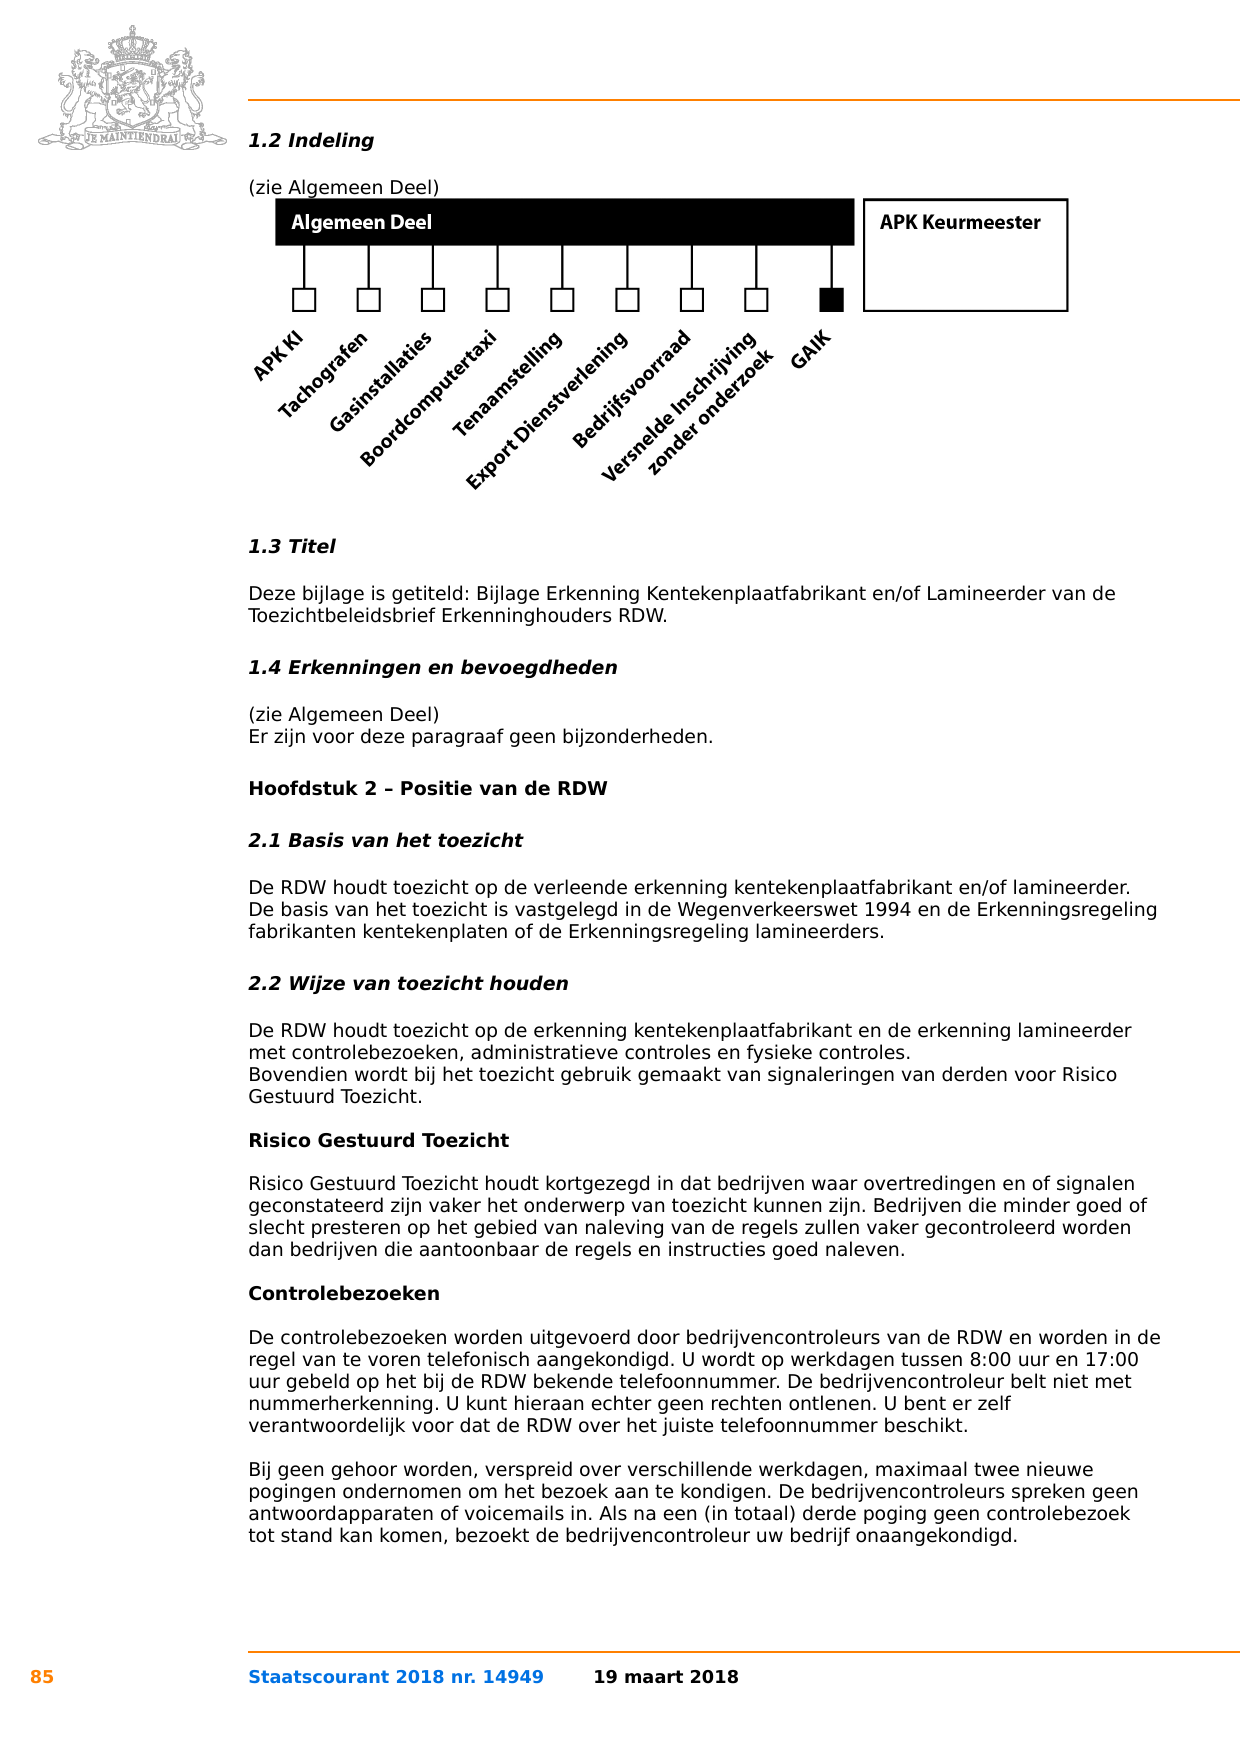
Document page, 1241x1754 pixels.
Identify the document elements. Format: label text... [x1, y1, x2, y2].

subtitle 2.2 Wijze van toezicht houden [248, 973, 1163, 995]
text Er zijn voor deze paragraaf geen bijzonderheden. [248, 726, 1163, 748]
subtitle Hoofdstuk 2 – Positie van de RDW [248, 778, 1163, 800]
subtitle 1.3 Titel [248, 536, 1163, 558]
picture [248, 198, 1069, 506]
picture [38, 25, 227, 150]
text De RDW houdt toezicht op de erkenning kentekenplaatfabrikant en de erkenning lamineerder met controlebezoeken, administratieve controles en fysieke controles. [248, 1020, 1163, 1064]
text Risico Gestuurd Toezicht houdt kortgezegd in dat bedrijven waar overtredingen en of signalen geconstateerd zijn vaker het onderwerp van toezicht kunnen zijn. Bedrijven die minder goed of slecht presteren op het gebied van naleving van de regels zullen vaker gecontroleerd worden dan bedrijven die aantoonbaar de regels en instructies goed naleven. [248, 1173, 1163, 1261]
subtitle 1.2 Indeling [248, 130, 1163, 152]
subtitle Risico Gestuurd Toezicht [248, 1129, 1163, 1151]
subtitle 2.1 Basis van het toezicht [248, 830, 1163, 852]
text Deze bijlage is getiteld: Bijlage Erkenning Kentekenplaatfabrikant en/of Lamineerder van de Toezichtbeleidsbrief Erkenninghouders RDW. [248, 583, 1163, 627]
text (zie Algemeen Deel) [248, 704, 1163, 726]
text (zie Algemeen Deel) [248, 177, 1163, 198]
subtitle Controlebezoeken [248, 1283, 1163, 1305]
text De RDW houdt toezicht op de verleende erkenning kentekenplaatfabrikant en/of lamineerder. De basis van het toezicht is vastgelegd in de Wegenverkeerswet 1994 en de Erkenningsregeling fabrikanten kentekenplaten of de Erkenningsregeling lamineerders. [248, 877, 1163, 943]
subtitle 1.4 Erkenningen en bevoegdheden [248, 657, 1163, 679]
text De controlebezoeken worden uitgevoerd door bedrijvencontroleurs van de RDW en worden in de regel van te voren telefonisch aangekondigd. U wordt op werkdagen tussen 8:00 uur en 17:00 uur gebeld op het bij de RDW bekende telefoonnummer. De bedrijvencontroleur belt niet met nummerherkenning. U kunt hieraan echter geen rechten ontlenen. U bent er zelf verantwoordelijk voor dat de RDW over het juiste telefoonnummer beschikt. [248, 1327, 1163, 1437]
text Bij geen gehoor worden, verspreid over verschillende werkdagen, maximaal twee nieuwe pogingen ondernomen om het bezoek aan te kondigen. De bedrijvencontroleurs spreken geen antwoordapparaten of voicemails in. Als na een (in totaal) derde poging geen controlebezoek tot stand kan komen, bezoekt de bedrijvencontroleur uw bedrijf onaangekondigd. [248, 1459, 1163, 1547]
text Bovendien wordt bij het toezicht gebruik gemaakt van signaleringen van derden voor Risico Gestuurd Toezicht. [248, 1064, 1163, 1108]
